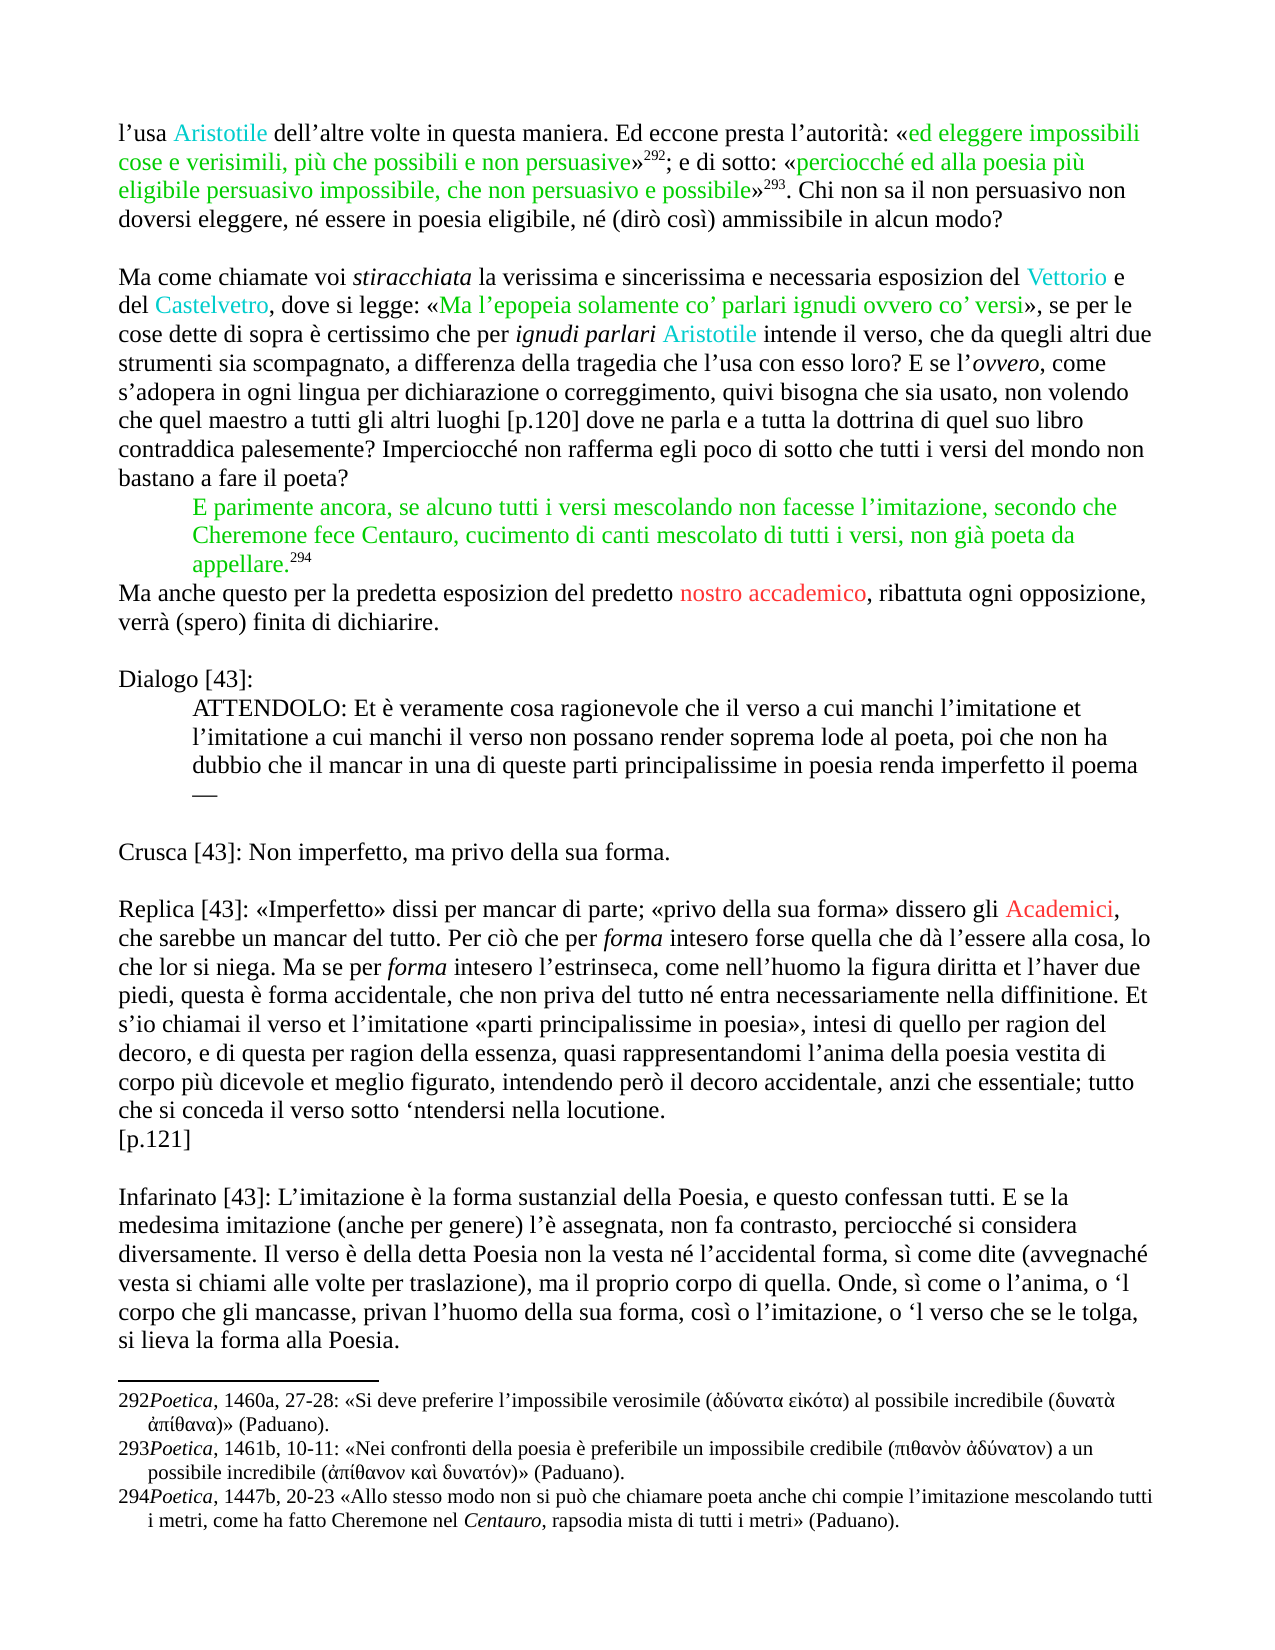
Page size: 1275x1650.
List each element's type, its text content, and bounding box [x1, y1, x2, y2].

text Crusca [43]: Non imperfetto, ma privo della sua forma. [118, 837, 1157, 866]
text Ma anche questo per la predetta esposizion del predetto nostro accademico, ribattuta ogni opposizione, verrà (spero) finita di dichiarire. [118, 578, 1157, 636]
text l’usa Aristotile dell’altre volte in questa maniera. Ed eccone presta l’autorità: «ed eleggere impossibili cose e verisimili, più che possibili e non persuasive»; e di sotto: «perciocché ed alla poesia più eligibile persuasivo impossibile, che non persuasivo e possibile». Chi non sa il non persuasivo non doversi eleggere, né essere in poesia eligibile, né (dirò così) ammissibile in alcun modo? [118, 118, 1157, 233]
text Poetica, 1460a, 27-28: «Si deve preferire l’impossibile verosimile (ἀδύνατα εἰκότα) al possibile incredibile (δυνατὰ ἀπίθανα)» (Paduano). [118, 1387, 1157, 1436]
text Poetica, 1461b, 10-11: «Nei confronti della poesia è preferibile un impossibile credibile (πιθανὸν ἀδύνατον) a un possibile incredibile (ἀπίθανον καὶ δυνατόν)» (Paduano). [118, 1436, 1157, 1484]
text Poetica, 1447b, 20-23 «Allo stesso modo non si può che chiamare poeta anche chi compie l’imitazione mescolando tutti i metri, come ha fatto Cheremone nel Centauro, rapsodia mista di tutti i metri» (Paduano). [118, 1484, 1157, 1532]
text E parimente ancora, se alcuno tutti i versi mescolando non facesse l’imitazione, secondo che Cheremone fece Centauro, cucimento di canti mescolato di tutti i versi, non già poeta da appellare. [192, 492, 1157, 578]
text Replica [43]: «Imperfetto» dissi per mancar di parte; «privo della sua forma» dissero gli Academici, che sarebbe un mancar del tutto. Per ciò che per forma intesero forse quella che dà l’essere alla cosa, lo che lor si niega. Ma se per forma intesero l’estrinseca, come nell’huomo la figura diritta et l’haver due piedi, questa è forma accidentale, che non priva del tutto né entra necessariamente nella diffinitione. Et s’io chiamai il verso et l’imitatione «parti principalissime in poesia», intesi di quello per ragion del decoro, e di questa per ragion della essenza, quasi rappresentandomi l’anima della poesia vestita di corpo più dicevole et meglio figurato, intendendo però il decoro accidentale, anzi che essentiale; tutto che si conceda il verso sotto ‘ntendersi nella locutione. [118, 894, 1157, 1124]
text ATTENDOLO: Et è veramente cosa ragionevole che il verso a cui manchi l’imitatione et l’imitatione a cui manchi il verso non possano render soprema lode al poeta, poi che non ha dubbio che il mancar in una di queste parti principalissime in poesia renda imperfetto il poema— [192, 693, 1157, 808]
text Dialogo [43]: [118, 664, 1157, 693]
text Infarinato [43]: L’imitazione è la forma sustanzial della Poesia, e questo confessan tutti. E se la medesima imitazione (anche per genere) l’è assegnata, non fa contrasto, perciocché si considera diversamente. Il verso è della detta Poesia non la vesta né l’accidental forma, sì come dite (avvegnaché vesta si chiami alle volte per traslazione), ma il proprio corpo di quella. Onde, sì come o l’anima, o ‘l corpo che gli mancasse, privan l’huomo della sua forma, così o l’imitazione, o ‘l verso che se le tolga, si lieva la forma alla Poesia. [118, 1182, 1157, 1354]
text [p.121] [118, 1124, 1157, 1153]
text Ma come chiamate voi stiracchiata la verissima e sincerissima e necessaria esposizion del Vettorio e del Castelvetro, dove si legge: «Ma l’epopeia solamente co’ parlari ignudi ovvero co’ versi», se per le cose dette di sopra è certissimo che per ignudi parlari Aristotile intende il verso, che da quegli altri due strumenti sia scompagnato, a differenza della tragedia che l’usa con esso loro? E se l’ovvero, come s’adopera in ogni lingua per dichiarazione o correggimento, quivi bisogna che sia usato, non volendo che quel maestro a tutti gli altri luoghi [p.120] dove ne parla e a tutta la dottrina di quel suo libro contraddica palesemente? Imperciocché non rafferma egli poco di sotto che tutti i versi del mondo non bastano a fare il poeta? [118, 262, 1157, 492]
